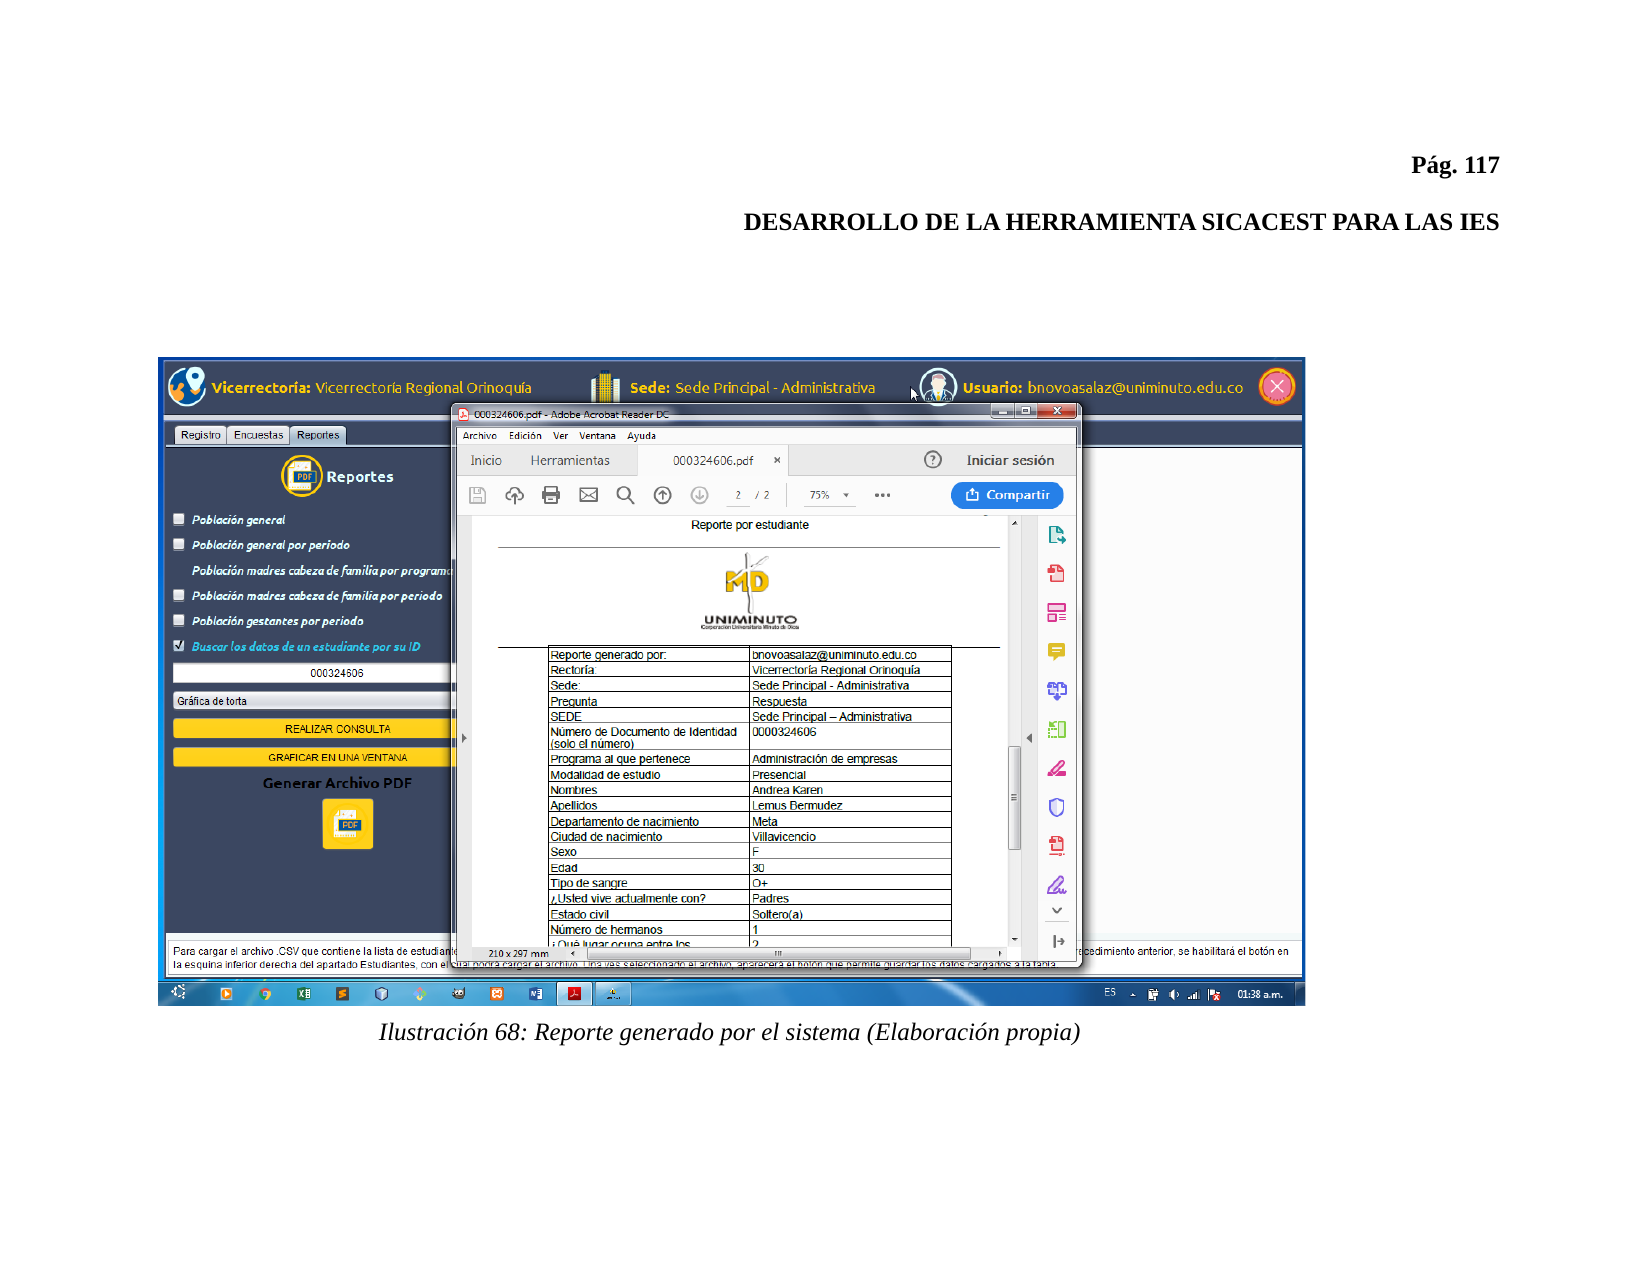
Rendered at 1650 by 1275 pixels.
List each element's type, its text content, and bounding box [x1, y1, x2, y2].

picture [158, 357, 1306, 1006]
text Ilustración 68: Reporte generado por el sistema (Elaboración propia) [158, 1017, 1303, 1046]
